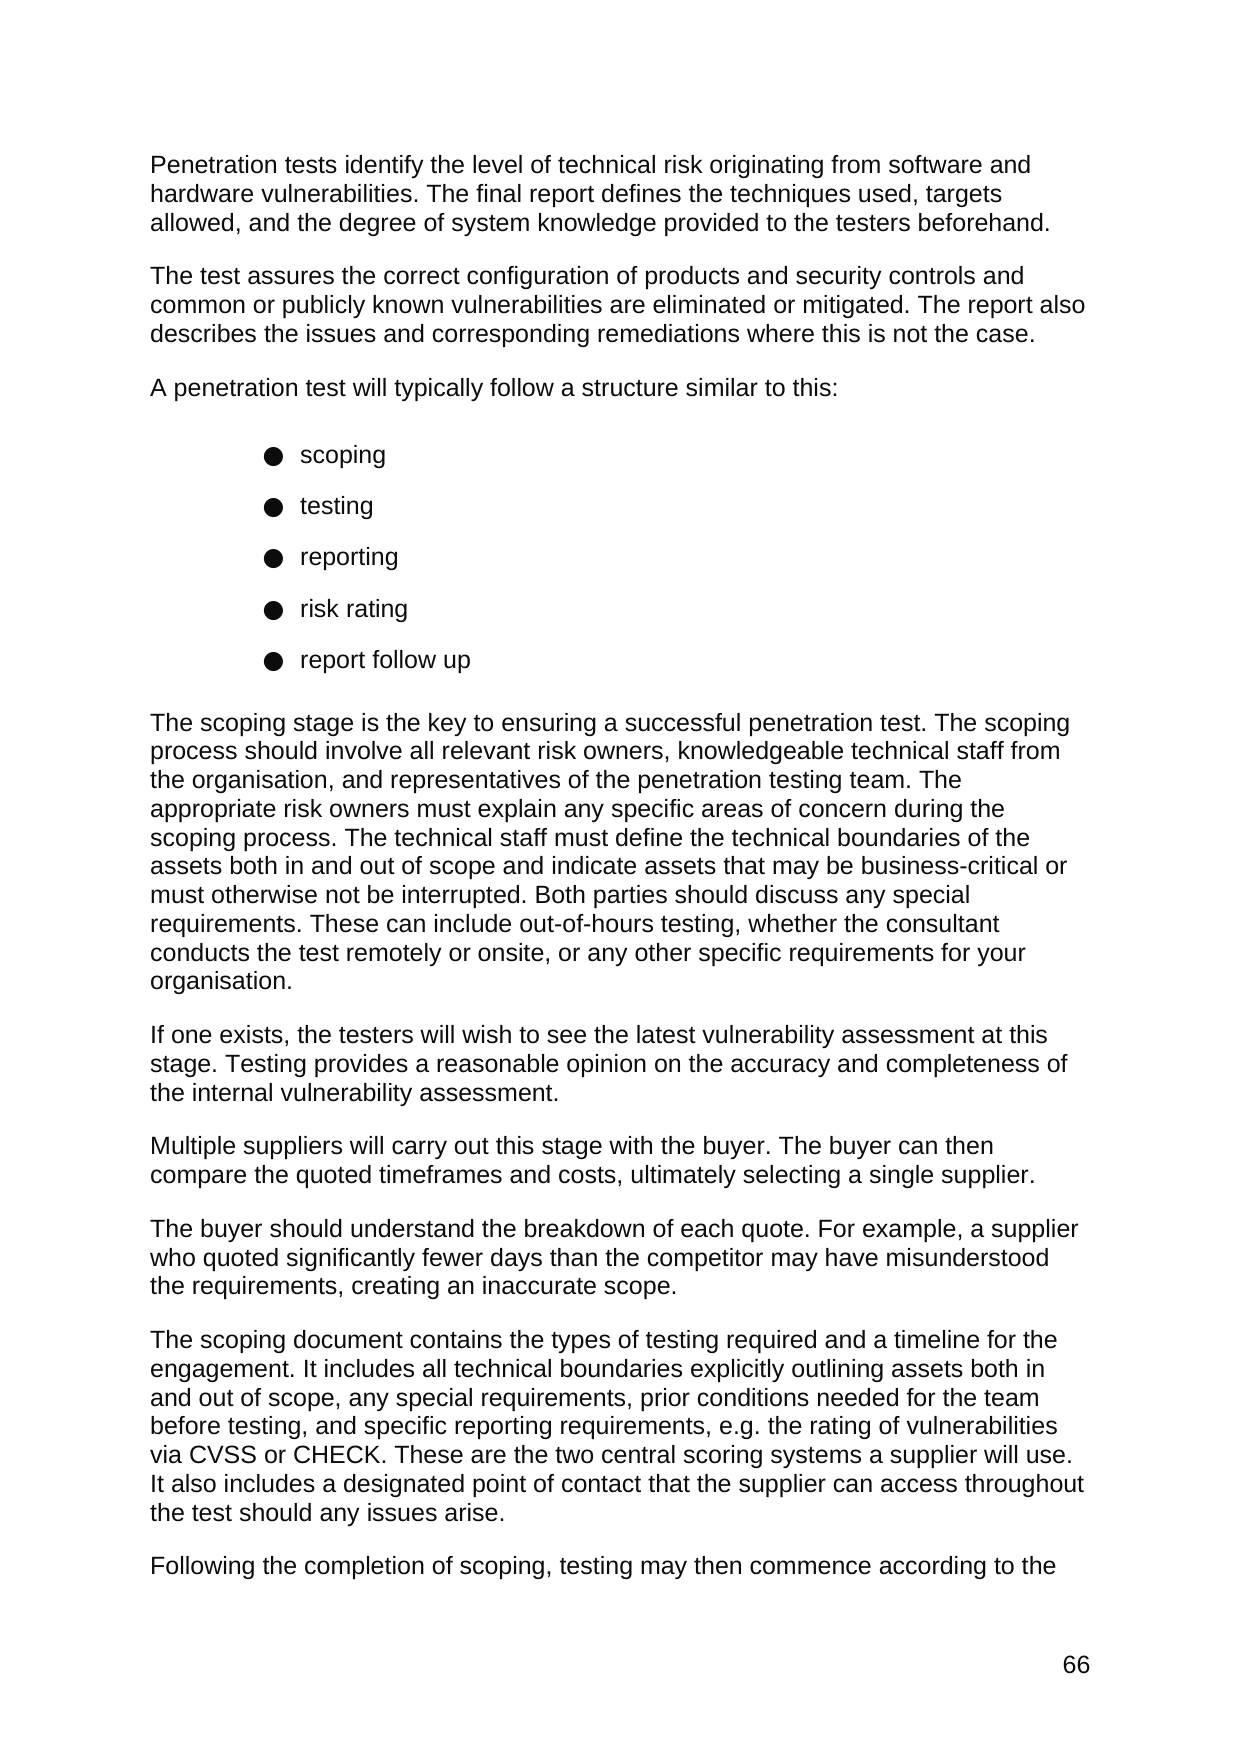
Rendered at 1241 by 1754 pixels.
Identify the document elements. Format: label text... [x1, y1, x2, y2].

list reporting [262, 529, 1090, 580]
text The buyer should understand the breakdown of each quote. For example, a supplier who quoted significantly fewer days than the competitor may have misunderstood the requirements, creating an inaccurate scope. [150, 1214, 1090, 1300]
list scoping [262, 426, 1090, 477]
text A penetration test will typically follow a structure similar to this: [150, 372, 1090, 401]
list report follow up [262, 631, 1090, 682]
text The scoping stage is the key to ensuring a successful penetration test. The scoping process should involve all relevant risk owners, knowledgeable technical staff from the organisation, and representatives of the penetration testing team. The appropriate risk owners must explain any specific areas of concern during the scoping process. The technical staff must define the technical boundaries of the assets both in and out of scope and indicate assets that may be business-critical or must otherwise not be interrupted. Both parties should discuss any special requirements. These can include out-of-hours testing, whether the consultant conducts the test remotely or onsite, or any other specific requirements for your organisation. [150, 707, 1090, 995]
text Multiple suppliers will carry out this stage with the buyer. The buyer can then compare the quoted timeframes and costs, ultimately selecting a single supplier. [150, 1131, 1090, 1189]
list risk rating [262, 580, 1090, 631]
text Following the completion of scoping, testing may then commence according to the [150, 1551, 1090, 1580]
text The test assures the correct configuration of products and security controls and common or publicly known vulnerabilities are eliminated or mitigated. The report also describes the issues and corresponding remediations where this is not the case. [150, 261, 1090, 347]
text If one exists, the testers will wish to see the latest vulnerability assessment at this stage. Testing provides a reasonable opinion on the accuracy and completeness of the internal vulnerability assessment. [150, 1020, 1090, 1106]
text The scoping document contains the types of testing required and a timeline for the engagement. It includes all technical boundaries explicitly outlining assets both in and out of scope, any special requirements, prior conditions needed for the team before testing, and specific reporting requirements, e.g. the rating of vulnerabilities via CVSS or CHECK. These are the two central scoring systems a supplier will use. It also includes a designated point of contact that the supplier can access throughout the test should any issues arise. [150, 1325, 1090, 1526]
list testing [262, 477, 1090, 529]
text Penetration tests identify the level of technical risk originating from software and hardware vulnerabilities. The final report defines the techniques used, targets allowed, and the degree of system knowledge provided to the testers beforehand. [150, 150, 1090, 236]
